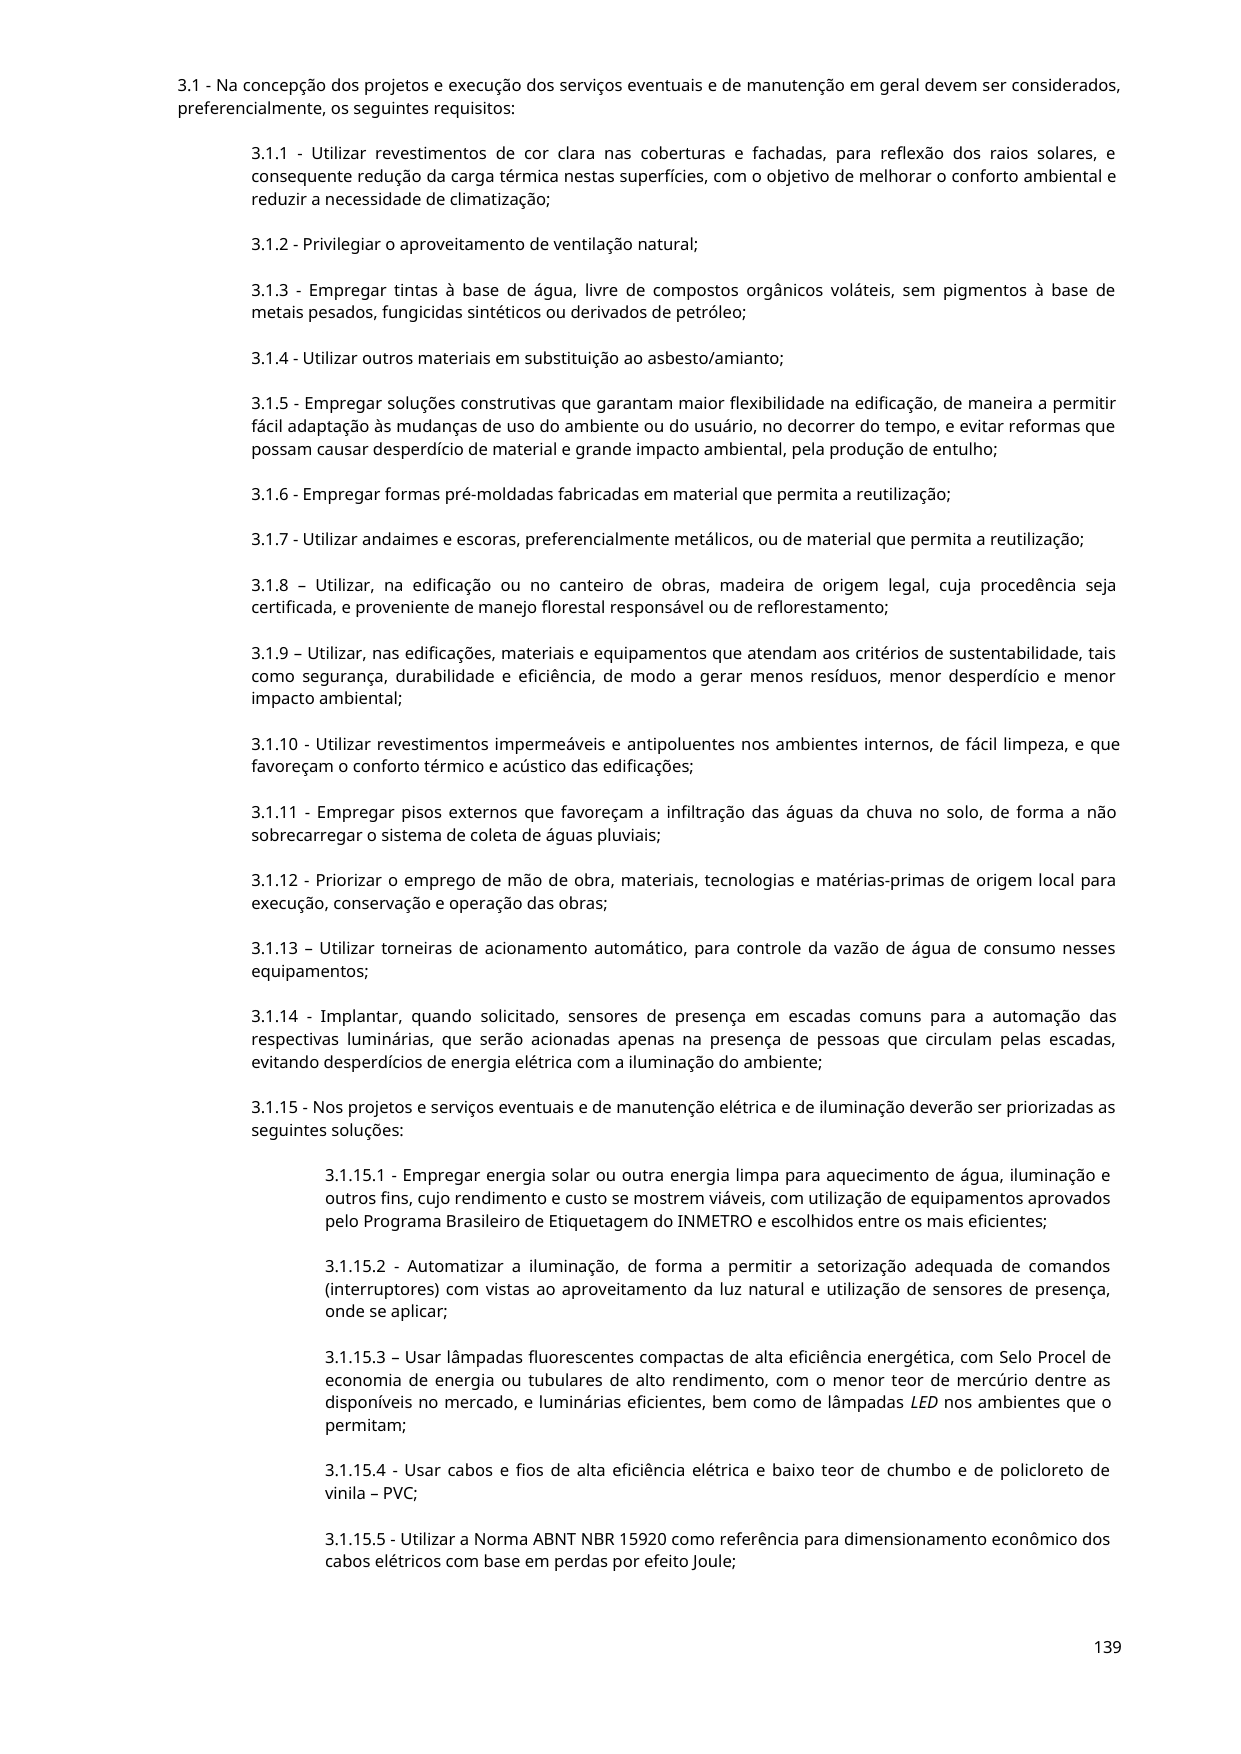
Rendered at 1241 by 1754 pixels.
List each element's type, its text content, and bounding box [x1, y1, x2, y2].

text 3.1 - Na concepção dos projetos e execução dos serviços eventuais e de manutenção em geral devem ser considerados, preferencialmente, os seguintes requisitos: [177, 74, 1122, 119]
text 3.1.10 - Utilizar revestimentos impermeáveis e antipoluentes nos ambientes internos, de fácil limpeza, e que favoreçam o conforto térmico e acústico das edificações; [251, 732, 1122, 778]
text 3.1.6 - Empregar formas pré-moldadas fabricadas em material que permita a reutilização; [251, 483, 1117, 505]
text 3.1.14 - Implantar, quando solicitado, sensores de presença em escadas comuns para a automação das respectivas luminárias, que serão acionadas apenas na presença de pessoas que circulam pelas escadas, evitando desperdícios de energia elétrica com a iluminação do ambiente; [251, 1005, 1117, 1073]
text 3.1.12 - Priorizar o emprego de mão de obra, materiais, tecnologias e matérias-primas de origem local para execução, conservação e operação das obras; [251, 869, 1117, 914]
text 3.1.9 – Utilizar, nas edificações, materiais e equipamentos que atendam aos critérios de sustentabilidade, tais como segurança, durabilidade e eficiência, de modo a gerar menos resíduos, menor desperdício e menor impacto ambiental; [251, 642, 1117, 710]
text 3.1.15.5 - Utilizar a Norma ABNT NBR 15920 como referência para dimensionamento econômico dos cabos elétricos com base em perdas por efeito Joule; [325, 1527, 1112, 1573]
text 3.1.4 - Utilizar outros materiais em substituição ao asbesto/amianto; [251, 346, 1117, 369]
text 3.1.7 - Utilizar andaimes e escoras, preferencialmente metálicos, ou de material que permita a reutilização; [251, 528, 1117, 551]
text 3.1.11 - Empregar pisos externos que favoreçam a infiltração das águas da chuva no solo, de forma a não sobrecarregar o sistema de coleta de águas pluviais; [251, 801, 1117, 846]
text 3.1.15.4 - Usar cabos e fios de alta eficiência elétrica e baixo teor de chumbo e de policloreto de vinila – PVC; [325, 1459, 1112, 1504]
text 3.1.2 - Privilegiar o aproveitamento de ventilação natural; [251, 233, 1117, 256]
text 3.1.15.1 - Empregar energia solar ou outra energia limpa para aquecimento de água, iluminação e outros fins, cujo rendimento e custo se mostrem viáveis, com utilização de equipamentos aprovados pelo Programa Brasileiro de Etiquetagem do INMETRO e escolhidos entre os mais eficientes; [325, 1164, 1112, 1232]
text 3.1.3 - Empregar tintas à base de água, livre de compostos orgânicos voláteis, sem pigmentos à base de metais pesados, fungicidas sintéticos ou derivados de petróleo; [251, 278, 1117, 324]
text 3.1.15.3 – Usar lâmpadas fluorescentes compactas de alta eficiência energética, com Selo Procel de economia de energia ou tubulares de alto rendimento, com o menor teor de mercúrio dentre as disponíveis no mercado, e luminárias eficientes, bem como de lâmpadas LED nos ambientes que o permitam; [325, 1346, 1112, 1436]
text 3.1.15 - Nos projetos e serviços eventuais e de manutenção elétrica e de iluminação deverão ser priorizadas as seguintes soluções: [251, 1096, 1117, 1141]
text 3.1.13 – Utilizar torneiras de acionamento automático, para controle da vazão de água de consumo nesses equipamentos; [251, 937, 1117, 982]
text 3.1.5 - Empregar soluções construtivas que garantam maior flexibilidade na edificação, de maneira a permitir fácil adaptação às mudanças de uso do ambiente ou do usuário, no decorrer do tempo, e evitar reformas que possam causar desperdício de material e grande impacto ambiental, pela produção de entulho; [251, 392, 1117, 460]
text 3.1.8 – Utilizar, na edificação ou no canteiro de obras, madeira de origem legal, cuja procedência seja certificada, e proveniente de manejo florestal responsável ou de reflorestamento; [251, 573, 1117, 619]
text 3.1.15.2 - Automatizar a iluminação, de forma a permitir a setorização adequada de comandos (interruptores) com vistas ao aproveitamento da luz natural e utilização de sensores de presença, onde se aplicar; [325, 1255, 1112, 1323]
text 3.1.1 - Utilizar revestimentos de cor clara nas coberturas e fachadas, para reflexão dos raios solares, e consequente redução da carga térmica nestas superfícies, com o objetivo de melhorar o conforto ambiental e reduzir a necessidade de climatização; [251, 142, 1117, 210]
